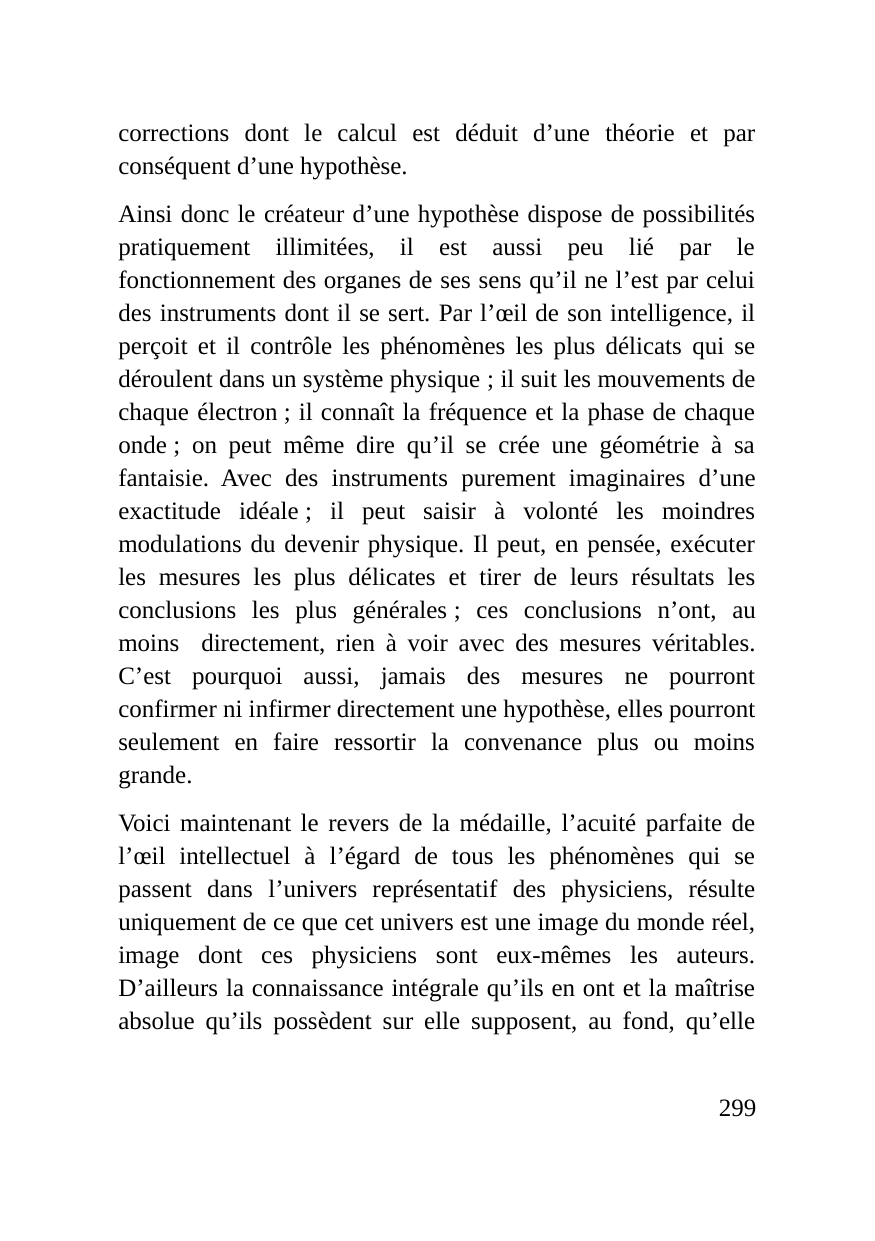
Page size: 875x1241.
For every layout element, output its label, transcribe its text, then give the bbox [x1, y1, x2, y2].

text Voici maintenant le revers de la médaille, l’acuité parfaite de l’œil intellectuel à l’égard de tous les phénomènes qui se passent dans l’univers représentatif des physiciens, résulte uniquement de ce que cet univers est une image du monde réel, image dont ces physiciens sont eux-mêmes les auteurs. D’ailleurs la connaissance intégrale qu’ils en ont et la maîtrise absolue qu’ils possèdent sur elle supposent, au fond, qu’elle [118, 808, 756, 1034]
text corrections dont le calcul est déduit d’une théorie et par conséquent d’une hypothèse. [118, 118, 756, 180]
text Ainsi donc le créateur d’une hypothèse dispose de possibilités pratiquement illimitées, il est aussi peu lié par le fonctionnement des organes de ses sens qu’il ne l’est par celui des instruments dont il se sert. Par l’œil de son intelligence, il perçoit et il contrôle les phénomènes les plus délicats qui se déroulent dans un système physique ; il suit les mouvements de chaque électron ; il connaît la fréquence et la phase de chaque onde ; on peut même dire qu’il se crée une géométrie à sa fantaisie. Avec des instruments purement imaginaires d’une exactitude idéale ; il peut saisir à volonté les moindres modulations du devenir physique. Il peut, en pensée, exécuter les mesures les plus délicates et tirer de leurs résultats les conclusions les plus générales ; ces conclusions n’ont, au moins directement, rien à voir avec des mesures véritables. C’est pourquoi aussi, jamais des mesures ne pourront confirmer ni infirmer directement une hypothèse, elles pourront seulement en faire ressortir la convenance plus ou moins grande. [118, 199, 756, 789]
